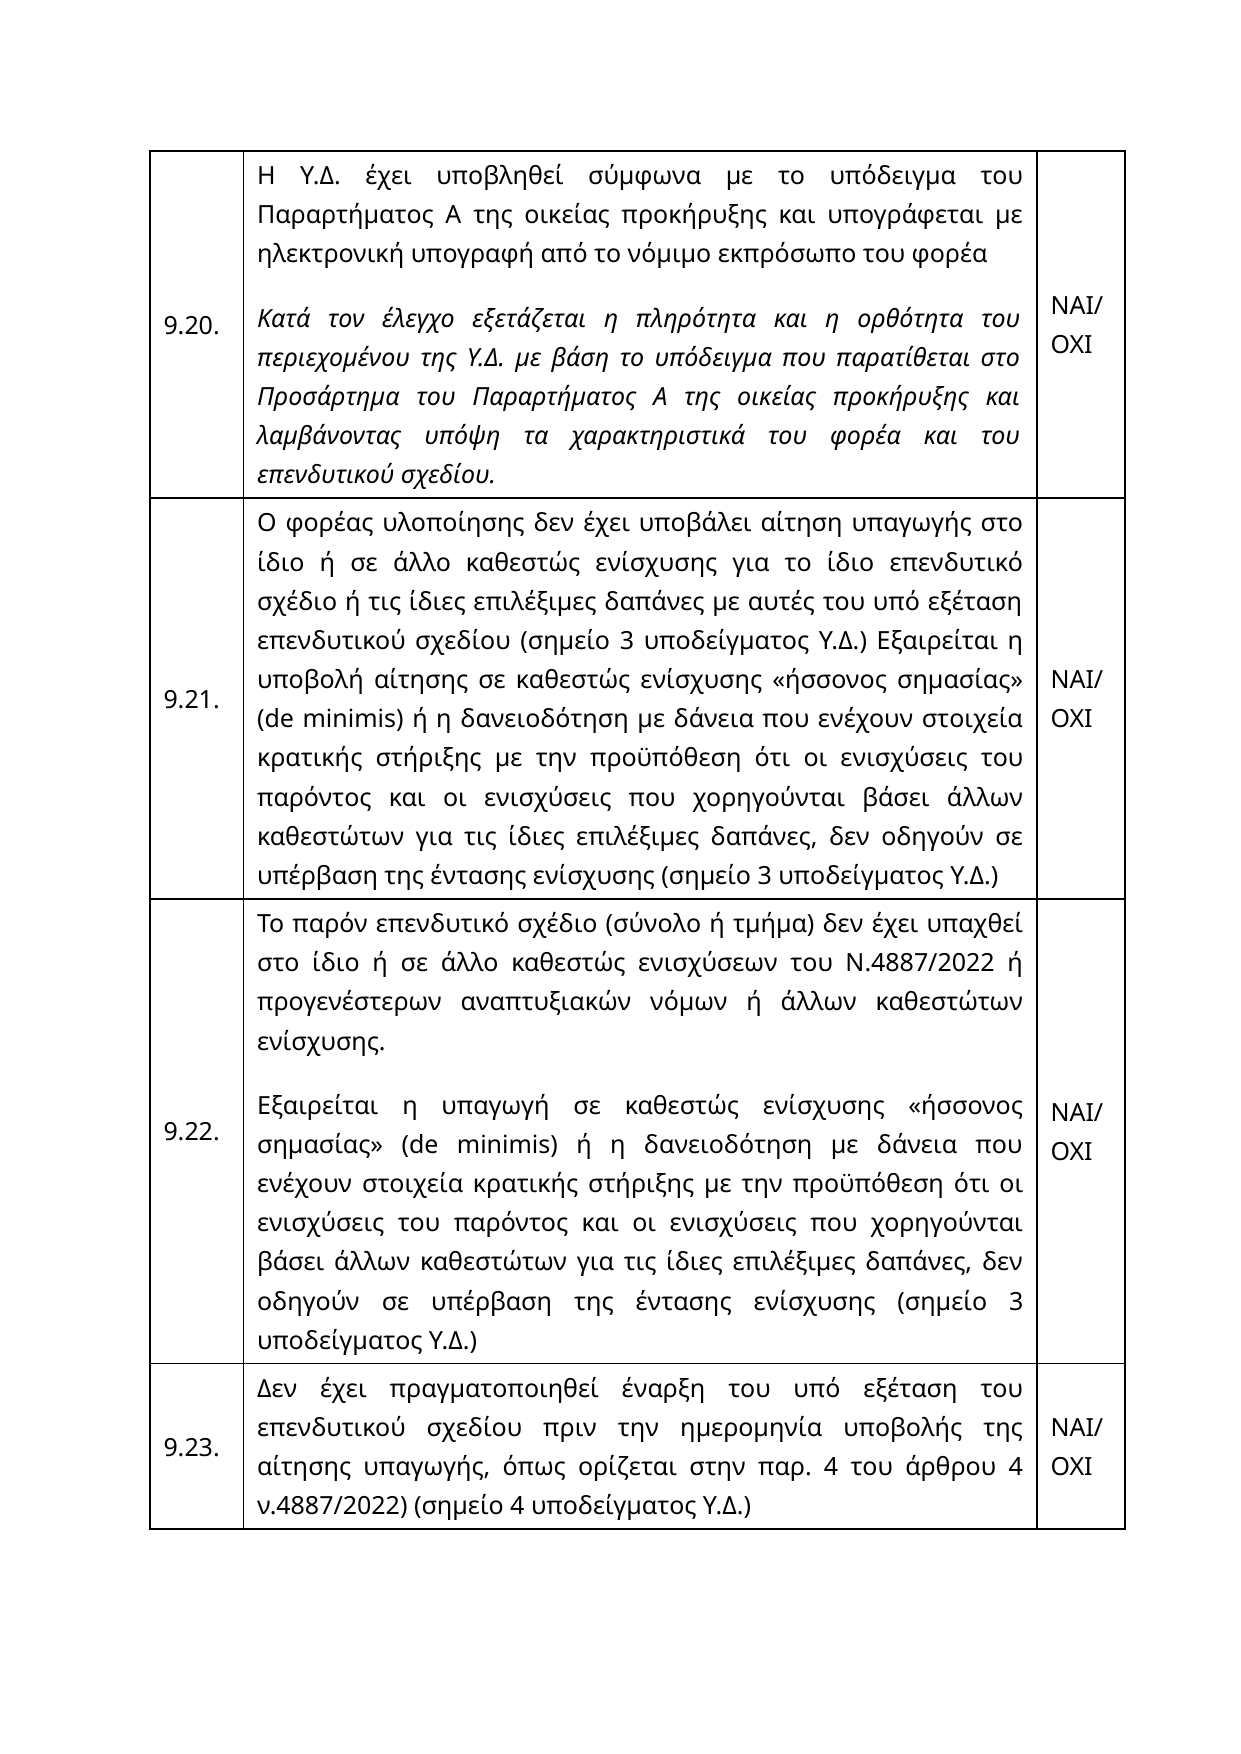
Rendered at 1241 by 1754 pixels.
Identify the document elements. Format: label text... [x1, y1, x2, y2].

table_cell 9.22. [151, 900, 243, 1363]
table_cell ΝΑΙ/ ΟΧΙ [1038, 499, 1124, 898]
table_cell Το παρόν επενδυτικό σχέδιο (σύνολο ή τμήμα) δεν έχει υπαχθεί στο ίδιο ή σε άλλο καθεστώς ενισχύσεων του Ν.4887/2022 ή προγενέστερων αναπτυξιακών νόμων ή άλλων καθεστώτων ενίσχυσης. Εξαιρείται η υπαγωγή σε καθεστώς ενίσχυσης «ήσσονος σημασίας» (de minimis) ή η δανειοδότηση με δάνεια που ενέχουν στοιχεία κρατικής στήριξης με την προϋπόθεση ότι οι ενισχύσεις του παρόντος και οι ενισχύσεις που χορηγούνται βάσει άλλων καθεστώτων για τις ίδιες επιλέξιμες δαπάνες, δεν οδηγούν σε υπέρβαση της έντασης ενίσχυσης (σημείο 3 υποδείγματος Υ.Δ.) [244, 900, 1036, 1363]
table_cell Ο φορέας υλοποίησης δεν έχει υποβάλει αίτηση υπαγωγής στο ίδιο ή σε άλλο καθεστώς ενίσχυσης για το ίδιο επενδυτικό σχέδιο ή τις ίδιες επιλέξιμες δαπάνες με αυτές του υπό εξέταση επενδυτικού σχεδίου (σημείο 3 υποδείγματος Υ.Δ.) Εξαιρείται η υποβολή αίτησης σε καθεστώς ενίσχυσης «ήσσονος σημασίας» (de minimis) ή η δανειοδότηση με δάνεια που ενέχουν στοιχεία κρατικής στήριξης με την προϋπόθεση ότι οι ενισχύσεις του παρόντος και οι ενισχύσεις που χορηγούνται βάσει άλλων καθεστώτων για τις ίδιες επιλέξιμες δαπάνες, δεν οδηγούν σε υπέρβαση της έντασης ενίσχυσης (σημείο 3 υποδείγματος Υ.Δ.) [244, 499, 1036, 898]
table_cell ΝΑΙ/ ΟΧΙ [1038, 152, 1124, 497]
table_cell ΝΑΙ/ ΟΧΙ [1038, 1364, 1124, 1528]
table_cell ΝΑΙ/ ΟΧΙ [1038, 900, 1124, 1363]
table_cell Η Υ.Δ. έχει υποβληθεί σύμφωνα με το υπόδειγμα του Παραρτήματος Α της οικείας προκήρυξης και υπογράφεται με ηλεκτρονική υπογραφή από το νόμιμο εκπρόσωπο του φορέα Κατά τον έλεγχο εξετάζεται η πληρότητα και η ορθότητα του περιεχομένου της Υ.Δ. με βάση το υπόδειγμα που παρατίθεται στο Προσάρτημα του Παραρτήματος Α της οικείας προκήρυξης και λαμβάνοντας υπόψη τα χαρακτηριστικά του φορέα και του επενδυτικού σχεδίου. [244, 152, 1036, 497]
table_cell 9.21. [151, 499, 243, 898]
table_cell 9.23. [151, 1364, 243, 1528]
table_cell 9.20. [151, 152, 243, 497]
table_cell Δεν έχει πραγματοποιηθεί έναρξη του υπό εξέταση του επενδυτικού σχεδίου πριν την ημερομηνία υποβολής της αίτησης υπαγωγής, όπως ορίζεται στην παρ. 4 του άρθρου 4 ν.4887/2022) (σημείο 4 υποδείγματος Υ.Δ.) [244, 1364, 1036, 1528]
